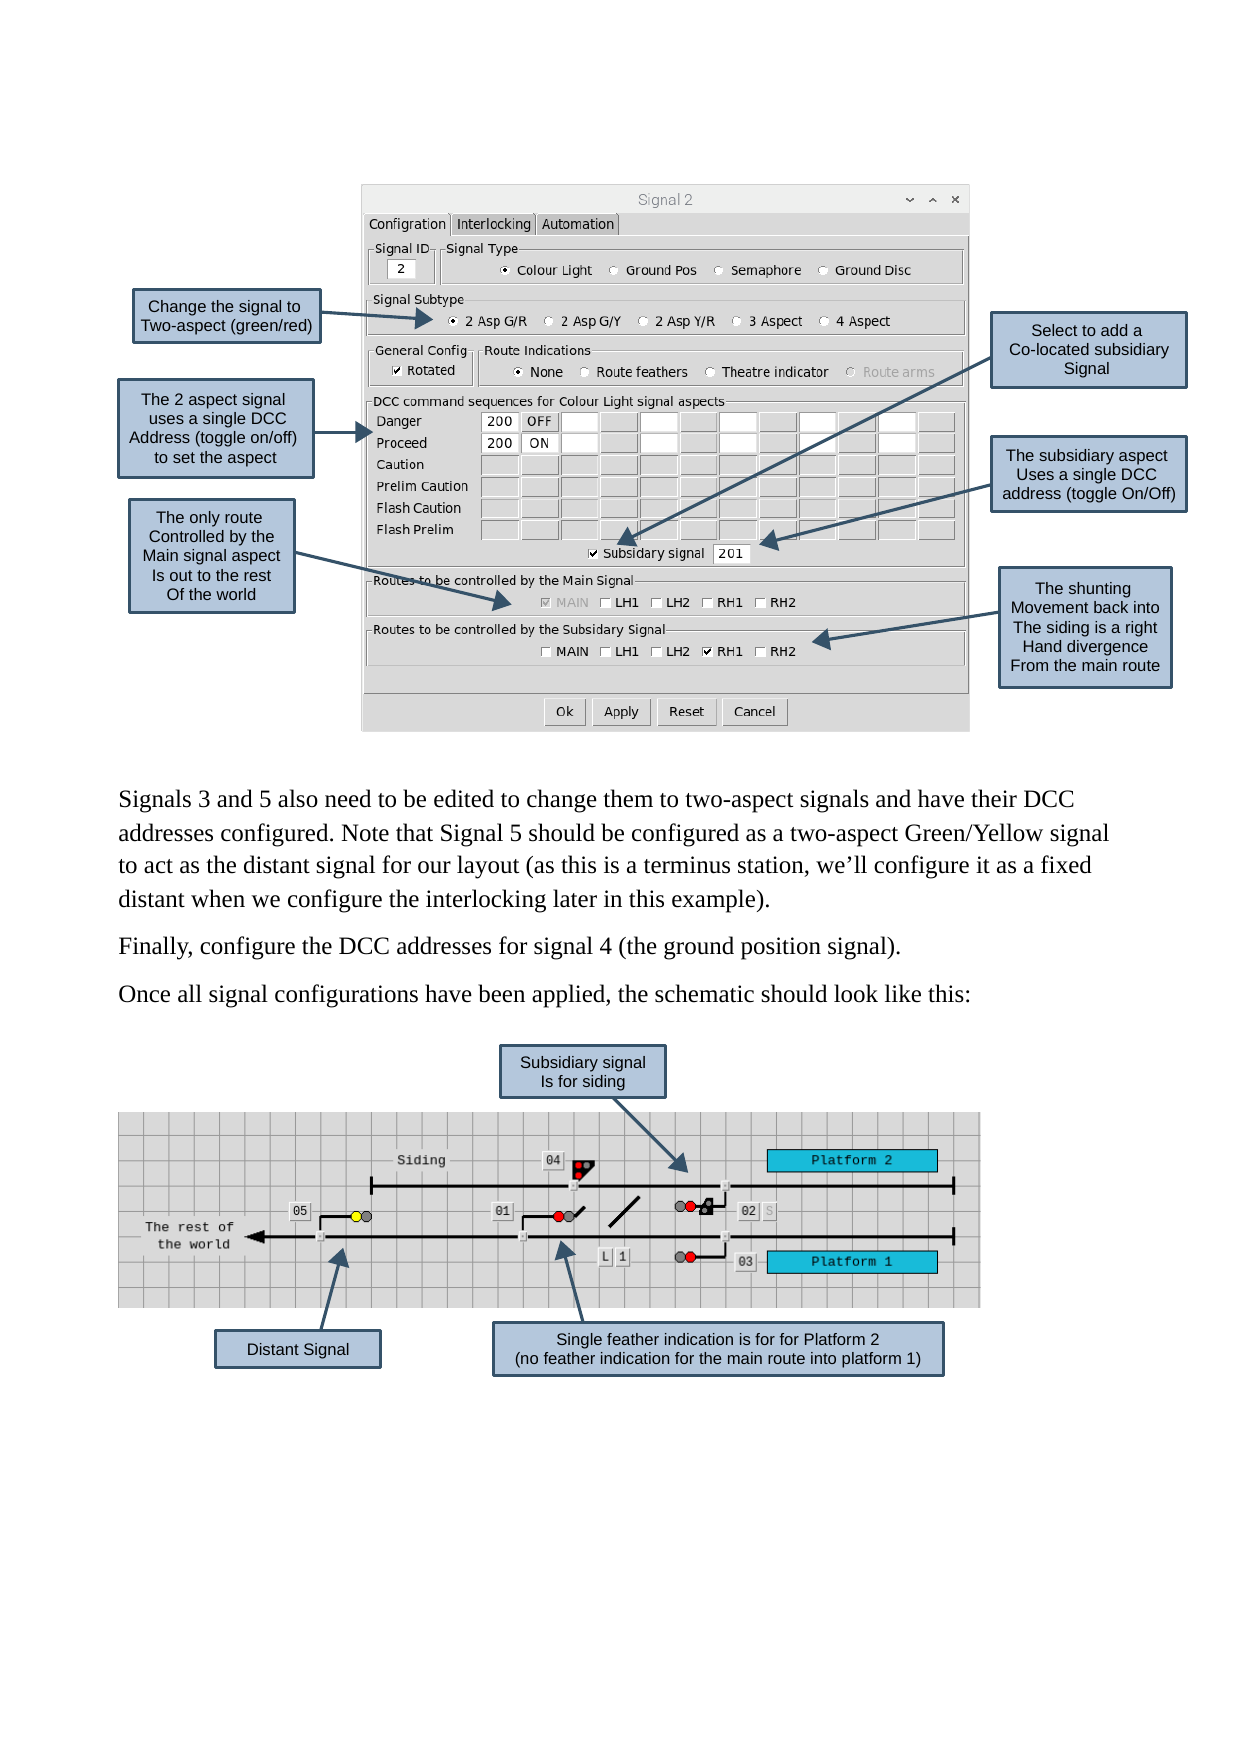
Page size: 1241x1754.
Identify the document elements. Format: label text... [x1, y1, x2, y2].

picture [361, 184, 970, 732]
text Finally, configure the DCC addresses for signal 4 (the ground position signal). [118, 931, 1122, 960]
text Signals 3 and 5 also need to be edited to change them to two-aspect signals and have their DCC addresses configured. Note that Signal 5 should be configured as a two-aspect Green/Yellow signal to act as the distant signal for our layout (as this is a terminus station, we’ll configure it as a fixed distant when we configure the interlocking later in this example). [118, 784, 1122, 912]
text Once all signal configurations have been applied, the schematic should look like this: [118, 979, 1122, 1008]
picture [118, 1112, 981, 1308]
